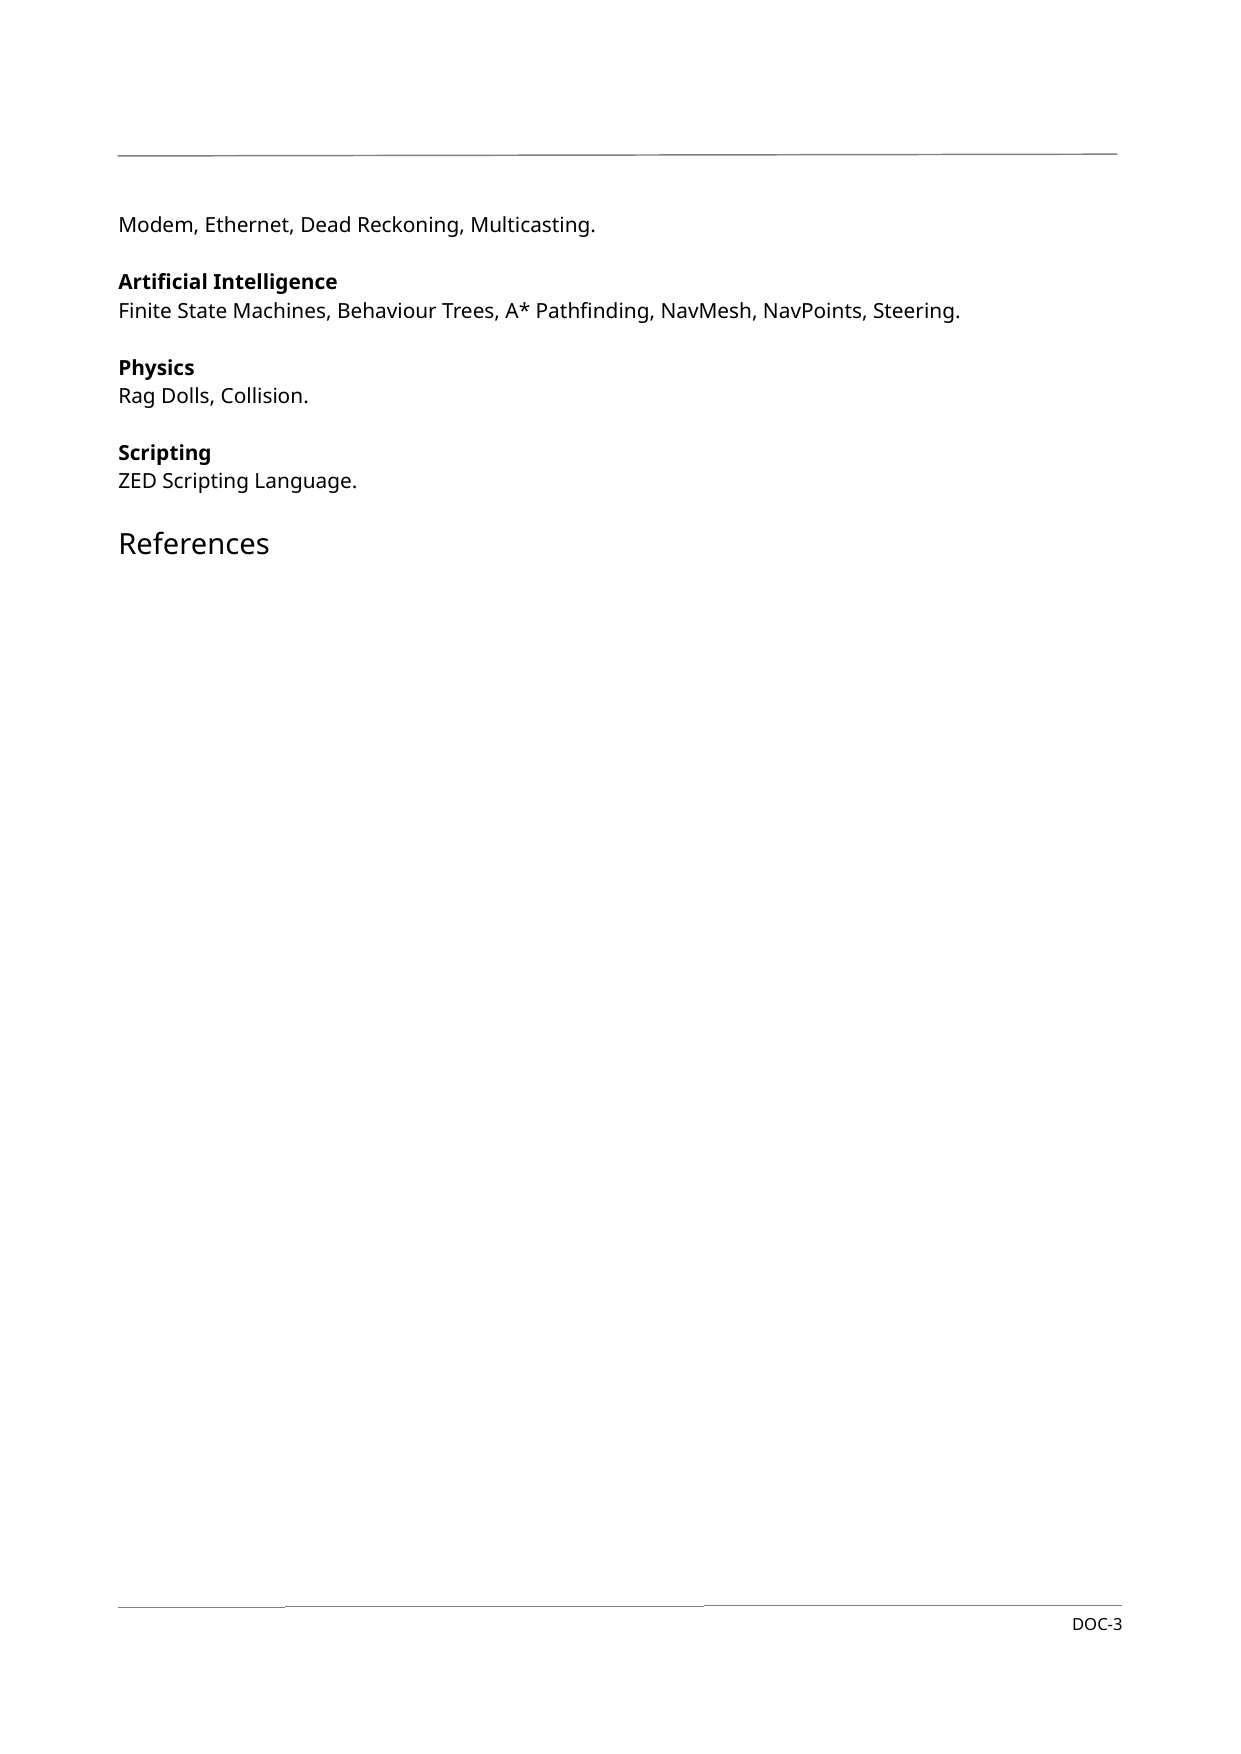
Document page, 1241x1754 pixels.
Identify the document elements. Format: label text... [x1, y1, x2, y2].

text Scripting [118, 438, 1122, 467]
text Modem, Ethernet, Dead Reckoning, Multicasting. [118, 211, 1122, 239]
text Rag Dolls, Collision. [118, 381, 1122, 410]
text Finite State Machines, Behaviour Trees, A* Pathfinding, NavMesh, NavPoints, Steering. [118, 296, 1122, 324]
text References [118, 523, 1122, 563]
text Artificial Intelligence [118, 267, 1122, 296]
text ZED Scripting Language. [118, 467, 1122, 495]
text Physics [118, 353, 1122, 381]
